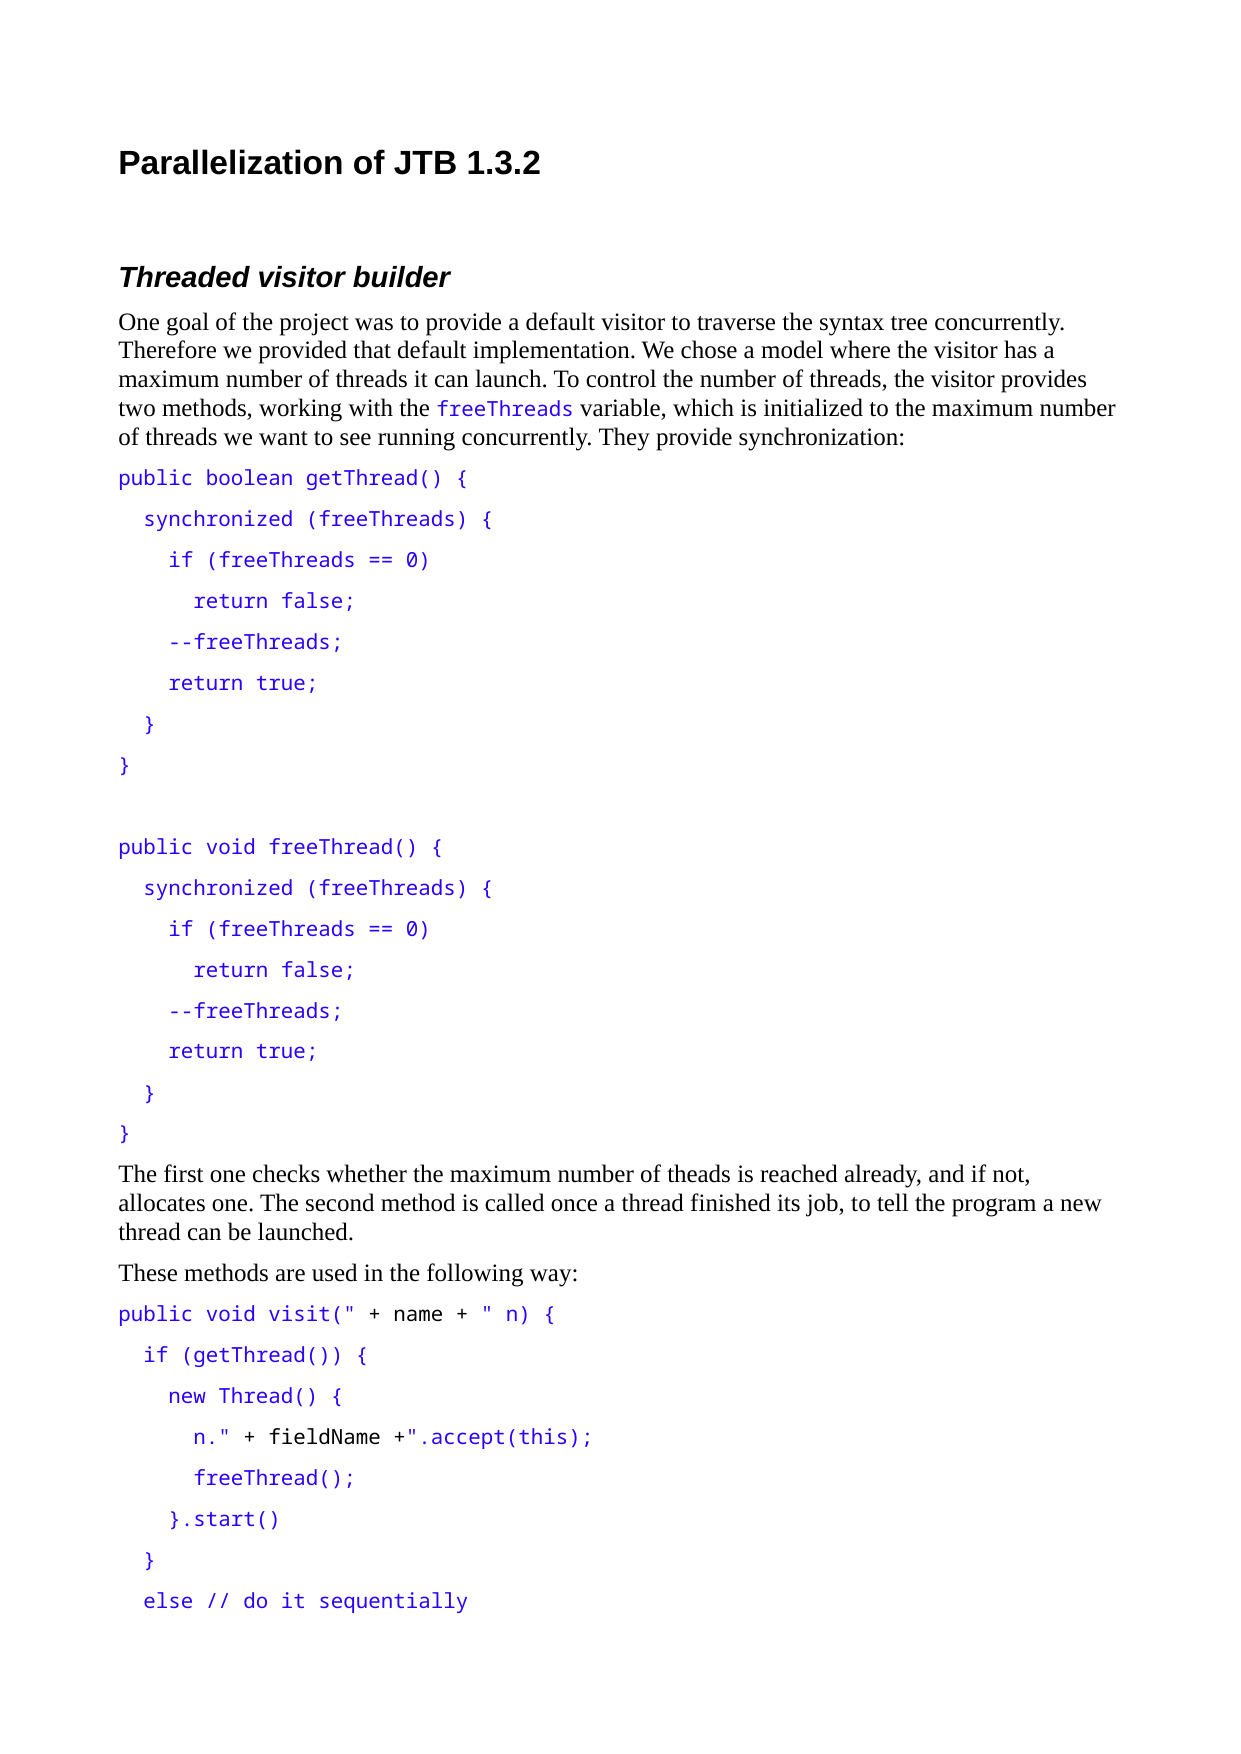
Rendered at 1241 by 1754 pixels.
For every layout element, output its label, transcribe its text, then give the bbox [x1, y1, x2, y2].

text }.start() [118, 1504, 1122, 1533]
text synchronized (freeThreads) { [118, 504, 1122, 533]
text return true; [118, 1037, 1122, 1065]
text if (getThread()) { [118, 1340, 1122, 1369]
subtitle Parallelization of JTB 1.3.2 [118, 143, 1122, 182]
text --freeThreads; [118, 627, 1122, 656]
text } [118, 1545, 1122, 1573]
text } [118, 1078, 1122, 1106]
text return true; [118, 668, 1122, 697]
text } [118, 750, 1122, 778]
subtitle Threaded visitor builder [118, 261, 1122, 294]
text return false; [118, 586, 1122, 615]
text These methods are used in the following way: [118, 1258, 1122, 1287]
text } [118, 709, 1122, 738]
text public boolean getThread() { [118, 463, 1122, 492]
text n." + fieldName +".accept(this); [118, 1422, 1122, 1451]
text new Thread() { [118, 1381, 1122, 1410]
text public void freeThread() { [118, 832, 1122, 860]
text The first one checks whether the maximum number of theads is reached already, and if not, allocates one. The second method is called once a thread finished its job, to tell the program a new thread can be launched. [118, 1159, 1122, 1246]
text --freeThreads; [118, 996, 1122, 1024]
text if (freeThreads == 0) [118, 545, 1122, 574]
text One goal of the project was to provide a default visitor to traverse the syntax tree concurrently. Therefore we provided that default implementation. We chose a model where the visitor has a maximum number of threads it can launch. To control the number of threads, the visitor provides two methods, working with the freeThreads variable, which is initialized to the maximum number of threads we want to see running concurrently. They provide synchronization: [118, 307, 1122, 451]
text freeThread(); [118, 1463, 1122, 1492]
text else // do it sequentially [118, 1586, 1122, 1614]
text if (freeThreads == 0) [118, 914, 1122, 942]
text synchronized (freeThreads) { [118, 873, 1122, 901]
text } [118, 1118, 1122, 1147]
text public void visit(" + name + " n) { [118, 1299, 1122, 1328]
text return false; [118, 955, 1122, 983]
